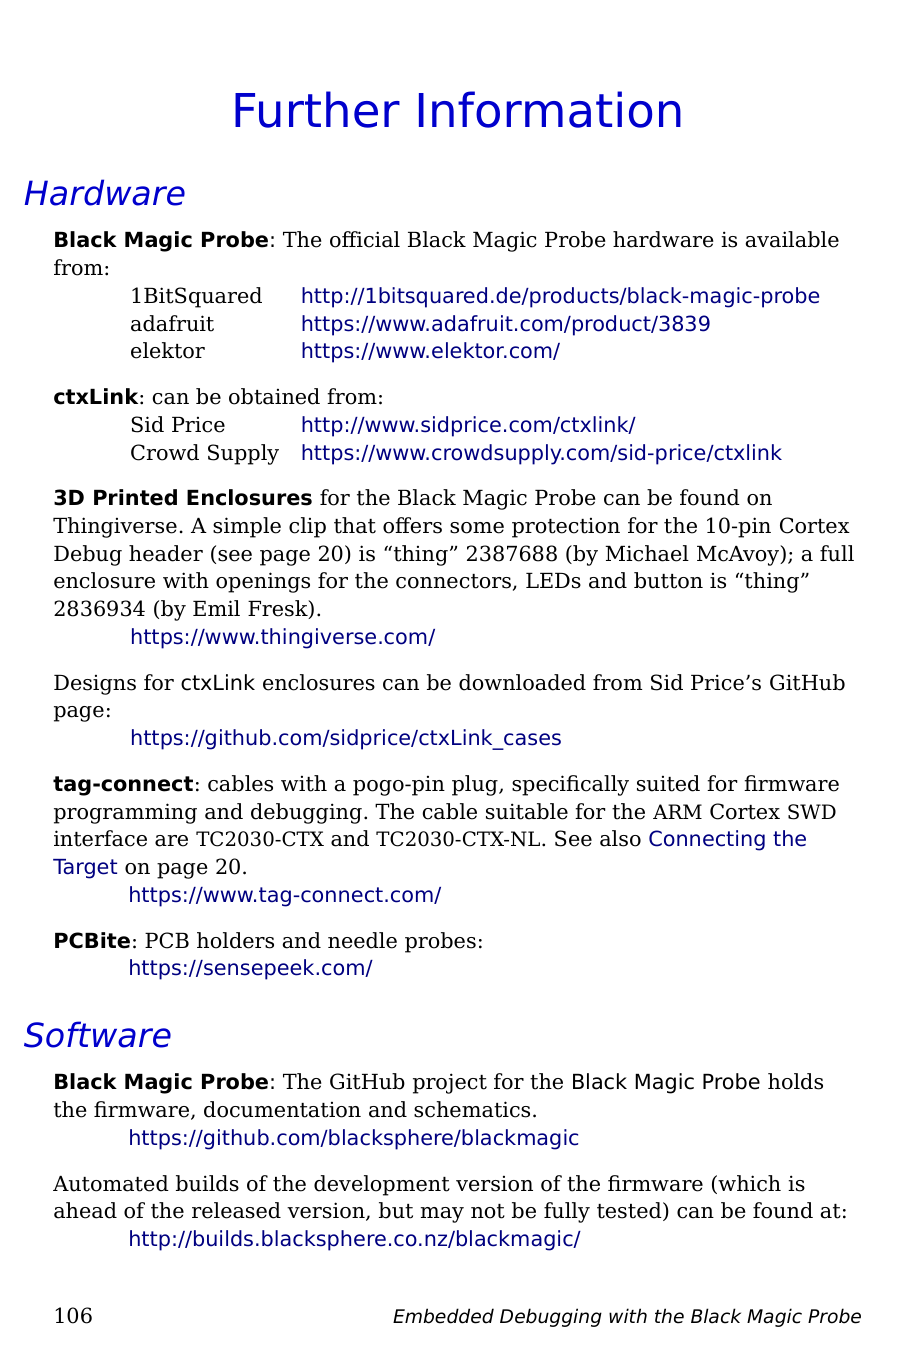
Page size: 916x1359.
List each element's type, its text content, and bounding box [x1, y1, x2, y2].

subtitle Software [24, 1017, 862, 1056]
subtitle Further Information [53, 84, 862, 138]
text Designs for ctxLink enclosures can be downloaded from Sid Price’s GitHub page: https://github.com/sidprice/ctxLink_cases [53, 671, 862, 751]
text ctxLink: can be obtained from: Sid Price http://www.sidprice.com/ctxlink/ Crowd Supply https://www.crowdsupply.com/sid-price/ctxlink [53, 385, 862, 465]
text tag-connect: cables with a pogo-pin plug, specifically suited for firmware programming and debugging. The cable suitable for the ARM Cortex SWD interface are TC2030-CTX and TC2030-CTX-NL. See also Connecting the Target on page 20. https://www.tag-connect.com/ [53, 772, 862, 907]
subtitle Hardware [24, 174, 862, 213]
text Automated builds of the development version of the firmware (which is ahead of the released version, but may not be fully tested) can be found at: http://builds.blacksphere.co.nz/blackmagic/ [53, 1172, 862, 1251]
text Black Magic Probe: The GitHub project for the Black Magic Probe holds the firmware, documentation and schematics. https://github.com/blacksphere/blackmagic [53, 1070, 862, 1150]
text PCBite: PCB holders and needle probes: https://sensepeek.com/ [53, 929, 862, 981]
text 3D Printed Enclosures for the Black Magic Probe can be found on Thingiverse. A simple clip that offers some protection for the 10-pin Cortex Debug header (see page 20) is “thing” 2387688 (by Michael McAvoy); a full enclosure with openings for the connectors, LEDs and button is “thing” 2836934 (by Emil Fresk). https://www.thingiverse.com/ [53, 486, 862, 649]
text Black Magic Probe: The official Black Magic Probe hardware is available from: 1BitSquared http://1bitsquared.de/products/black-magic-probe adafruit https://www.adafruit.com/product/3839 elektor https://www.elektor.com/ [53, 228, 862, 364]
